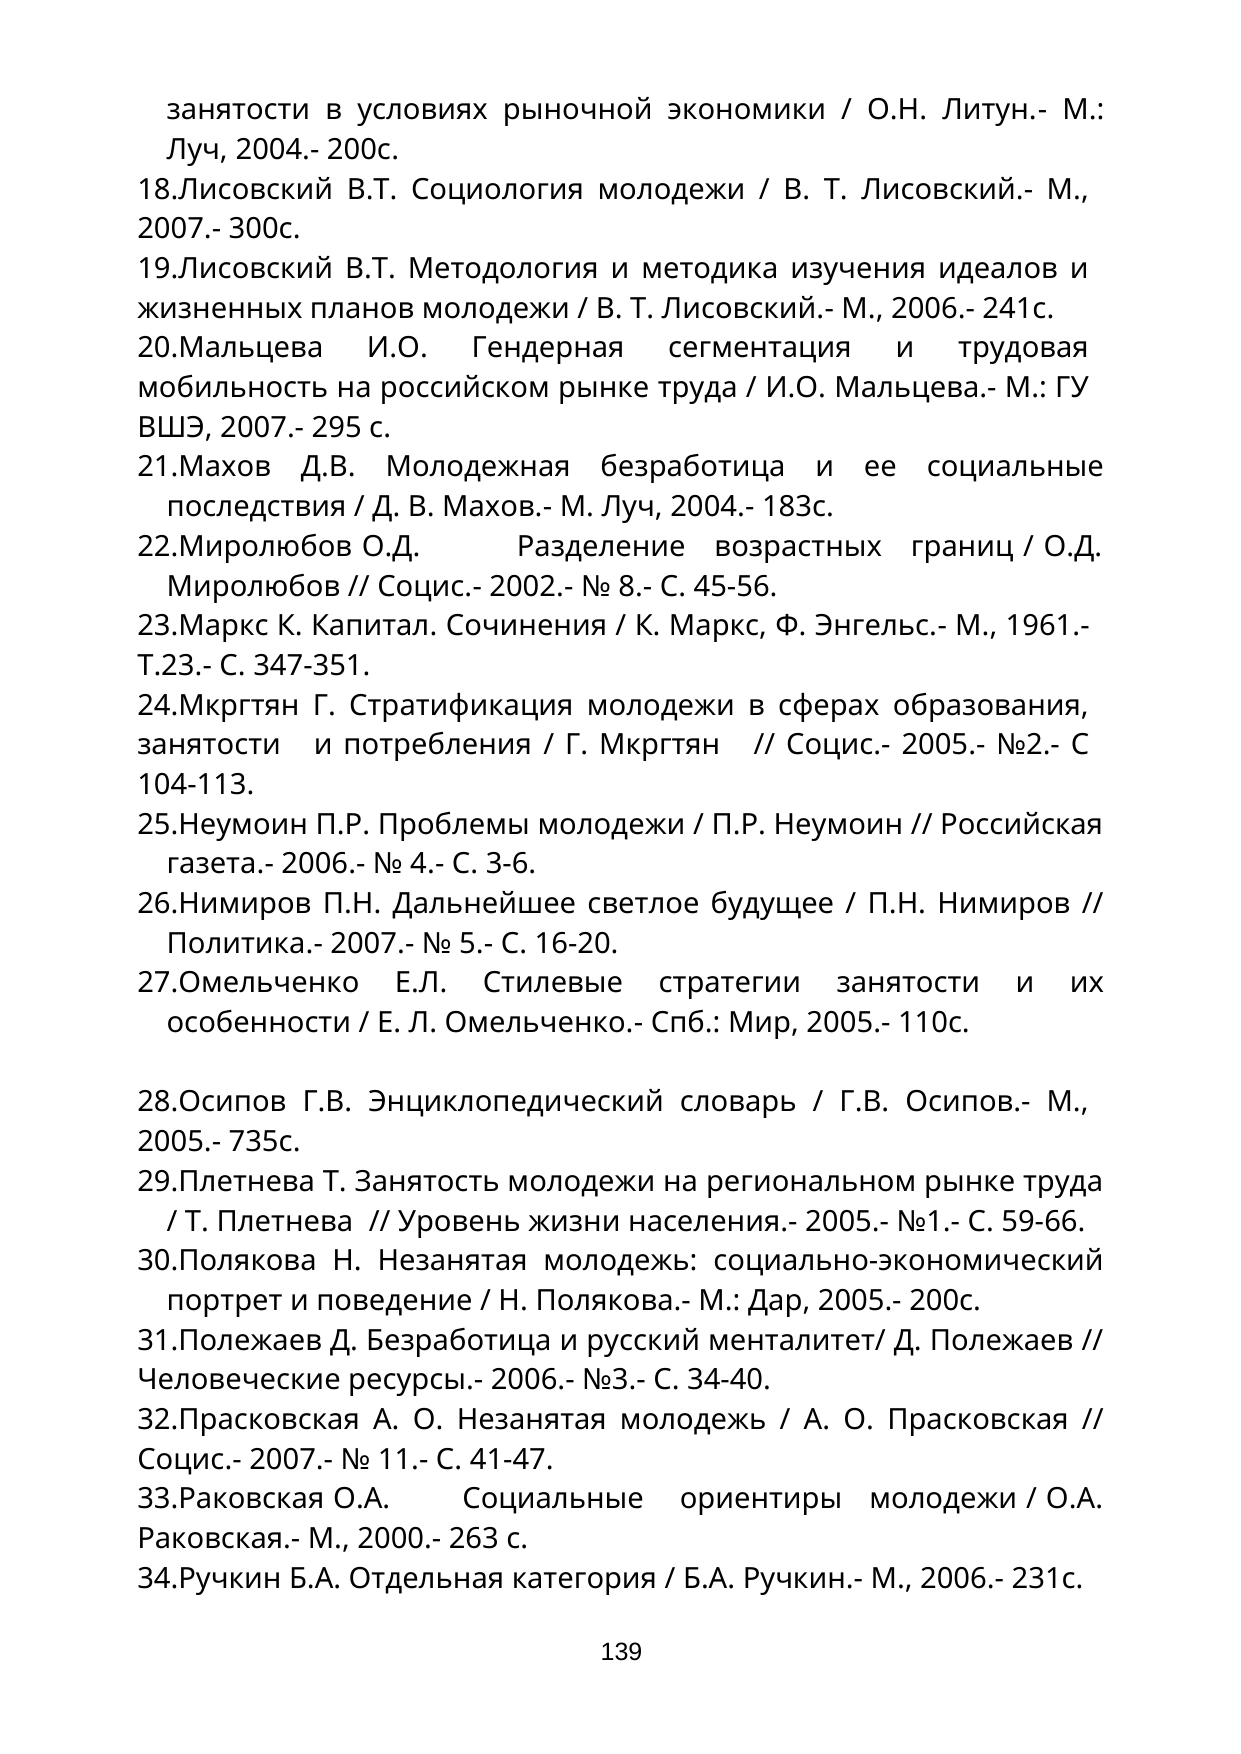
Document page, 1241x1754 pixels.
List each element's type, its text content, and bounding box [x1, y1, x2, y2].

text 19.Лисовский В.Т. Методология и методика изучения идеалов и жизненных планов молодежи / В. Т. Лисовский.- М., 2006.- 241с. [137, 247, 1089, 327]
text 26.Нимиров П.Н. Дальнейшее светлое будущее / П.Н. Нимиров // Политика.- 2007.- № 5.- С. 16-20. [137, 882, 1104, 962]
text 28.Осипов Г.В. Энциклопедический словарь / Г.В. Осипов.- М., 2005.- 735с. [137, 1081, 1089, 1160]
text 32.Прасковская А. О. Незанятая молодежь / А. О. Прасковская // Социс.- 2007.- № 11.- С. 41-47. [137, 1398, 1104, 1478]
text занятости в условиях рыночной экономики / О.Н. Литун.- М.: Луч, 2004.- 200с. [137, 88, 1104, 168]
text 34.Ручкин Б.А. Отдельная категория / Б.А. Ручкин.- М., 2006.- 231с. [137, 1557, 1104, 1597]
text 22.Миролюбов О.Д. Разделение возрастных границ / О.Д. Миролюбов // Социс.- 2002.- № 8.- С. 45-56. [137, 525, 1104, 604]
text 33.Раковская О.А. Социальные ориентиры молодежи / О.А. Раковская.- М., 2000.- 263 с. [137, 1478, 1104, 1557]
text 25.Неумоин П.Р. Проблемы молодежи / П.Р. Неумоин // Российская газета.- 2006.- № 4.- С. 3-6. [137, 803, 1104, 882]
text 21.Махов Д.В. Молодежная безработица и ее социальные последствия / Д. В. Махов.- М. Луч, 2004.- 183с. [137, 446, 1104, 525]
text 24.Мкргтян Г. Стратификация молодежи в сферах образования, занятости и потребления / Г. Мкргтян // Социс.- 2005.- №2.- С 104-113. [137, 684, 1089, 803]
text 29.Плетнева Т. Занятость молодежи на региональном рынке труда / Т. Плетнева // Уровень жизни населения.- 2005.- №1.- С. 59-66. [137, 1160, 1104, 1239]
text 31.Полежаев Д. Безработица и русский менталитет/ Д. Полежаев // Человеческие ресурсы.- 2006.- №3.- С. 34-40. [137, 1319, 1104, 1398]
text 30.Полякова Н. Незанятая молодежь: социально-экономический портрет и поведение / Н. Полякова.- М.: Дар, 2005.- 200с. [137, 1239, 1104, 1319]
text 18.Лисовский В.Т. Социология молодежи / В. Т. Лисовский.- М., 2007.- 300с. [137, 168, 1089, 247]
text 20.Мальцева И.О. Гендерная сегментация и трудовая мобильность на российском рынке труда / И.О. Мальцева.- М.: ГУ ВШЭ, 2007.- 295 с. [137, 327, 1089, 446]
text 27.Омельченко Е.Л. Стилевые стратегии занятости и их особенности / Е. Л. Омельченко.- Спб.: Мир, 2005.- 110с. [137, 962, 1104, 1041]
text 23.Маркс К. Капитал. Сочинения / К. Маркс, Ф. Энгельс.- М., 1961.- Т.23.- C. 347-351. [137, 604, 1089, 684]
